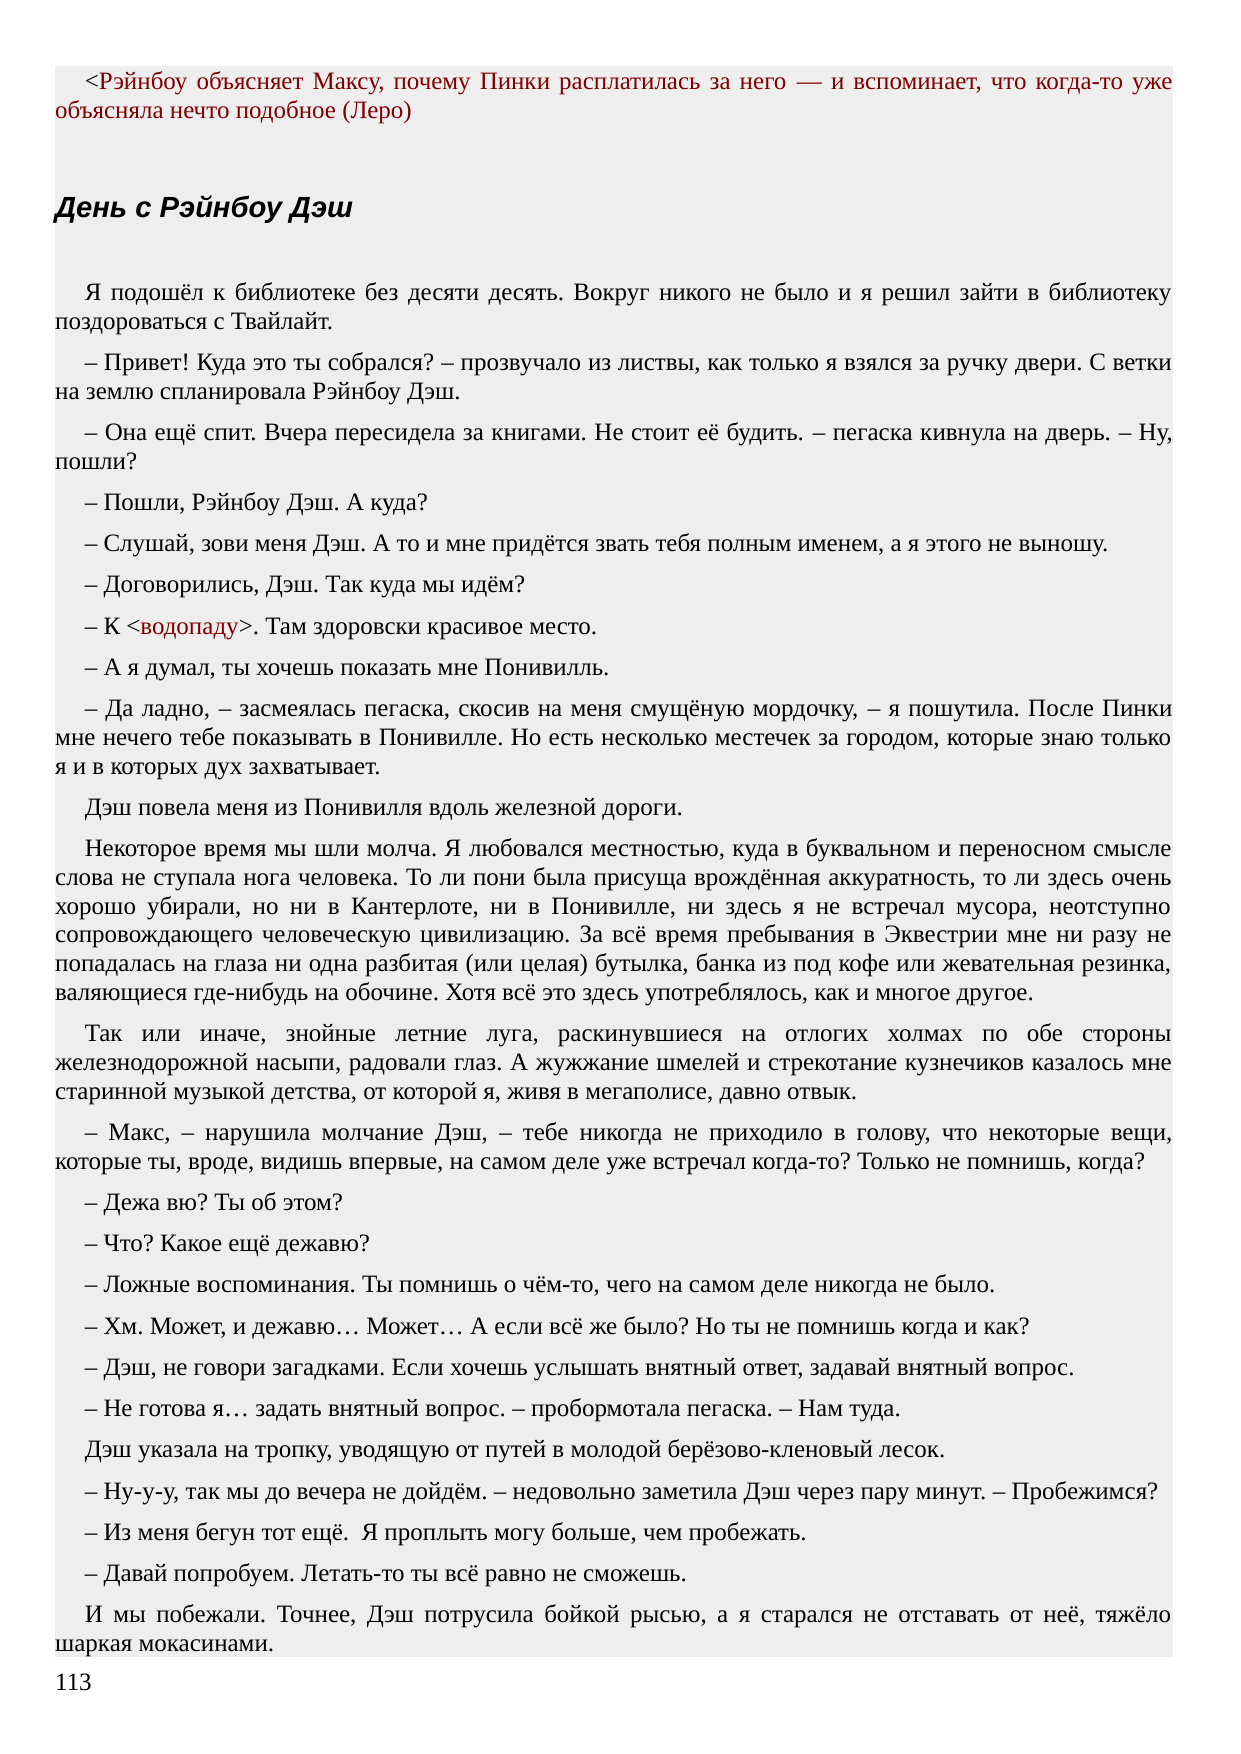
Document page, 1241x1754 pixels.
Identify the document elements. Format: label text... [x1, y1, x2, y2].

text – Она ещё спит. Вчера пересидела за книгами. Не стоит её будить. – пегаска кивнула на дверь. – Ну, пошли? [55, 417, 1173, 474]
text – Что? Какое ещё дежавю? [55, 1228, 1173, 1257]
text – К <водопаду>. Там здоровски красивое место. [55, 611, 1173, 639]
text – Дежа вю? Ты об этом? [55, 1187, 1173, 1216]
text – Да ладно, – засмеялась пегаска, скосив на меня смущёную мордочку, – я пошутила. После Пинки мне нечего тебе показывать в Понивилле. Но есть несколько местечек за городом, которые знаю только я и в которых дух захватывает. [55, 693, 1173, 779]
text – Слушай, зови меня Дэш. А то и мне придётся звать тебя полным именем, а я этого не выношу. [55, 528, 1173, 557]
subtitle День с Рэйнбоу Дэш [55, 190, 1173, 223]
text – Ложные воспоминания. Ты помнишь о чём-то, чего на самом деле никогда не было. [55, 1269, 1173, 1298]
text Я подошёл к библиотеке без десяти десять. Вокруг никого не было и я решил зайти в библиотеку поздороваться с Твайлайт. [55, 277, 1173, 334]
text – Хм. Может, и дежавю… Может… А если всё же было? Но ты не помнишь когда и как? [55, 1311, 1173, 1339]
text Так или иначе, знойные летние луга, раскинувшиеся на отлогих холмах по обе стороны железнодорожной насыпи, радовали глаз. А жужжание шмелей и стрекотание кузнечиков казалось мне старинной музыкой детства, от которой я, живя в мегаполисе, давно отвык. [55, 1018, 1173, 1104]
text – Макс, – нарушила молчание Дэш, – тебе никогда не приходило в голову, что некоторые вещи, которые ты, вроде, видишь впервые, на самом деле уже встречал когда-то? Только не помнишь, когда? [55, 1117, 1173, 1174]
text Дэш повела меня из Понивилля вдоль железной дороги. [55, 792, 1173, 821]
text – Привет! Куда это ты собрался? – прозвучало из листвы, как только я взялся за ручку двери. С ветки на землю спланировала Рэйнбоу Дэш. [55, 347, 1173, 404]
text И мы побежали. Точнее, Дэш потрусила бойкой рысью, а я старался не отставать от неё, тяжёло шаркая мокасинами. [55, 1599, 1173, 1657]
text – Давай попробуем. Летать-то ты всё равно не сможешь. [55, 1558, 1173, 1587]
text – Не готова я… задать внятный вопрос. – пробормотала пегаска. – Нам туда. [55, 1393, 1173, 1422]
text – А я думал, ты хочешь показать мне Понивилль. [55, 652, 1173, 681]
text – Пошли, Рэйнбоу Дэш. А куда? [55, 487, 1173, 516]
text Некоторое время мы шли молча. Я любовался местностью, куда в буквальном и переносном смысле слова не ступала нога человека. То ли пони была присуща врождённая аккуратность, то ли здесь очень хорошо убирали, но ни в Кантерлоте, ни в Понивилле, ни здесь я не встречал мусора, неотступно сопровождающего человеческую цивилизацию. За всё время пребывания в Эквестрии мне ни разу не попадалась на глаза ни одна разбитая (или целая) бутылка, банка из под кофе или жевательная резинка, валяющиеся где-нибудь на обочине. Хотя всё это здесь употреблялось, как и многое другое. [55, 833, 1173, 1006]
text – Договорились, Дэш. Так куда мы идём? [55, 569, 1173, 598]
text Дэш указала на тропку, уводящую от путей в молодой берёзово-кленовый лесок. [55, 1434, 1173, 1463]
text – Из меня бегун тот ещё. Я проплыть могу больше, чем пробежать. [55, 1517, 1173, 1546]
text – Дэш, не говори загадками. Если хочешь услышать внятный ответ, задавай внятный вопрос. [55, 1352, 1173, 1381]
text – Ну-у-у, так мы до вечера не дойдём. – недовольно заметила Дэш через пару минут. – Пробежимся? [55, 1476, 1173, 1504]
text <Рэйнбоу объясняет Максу, почему Пинки расплатилась за него — и вспоминает, что когда-то уже объясняла нечто подобное (Леро) [55, 66, 1173, 123]
